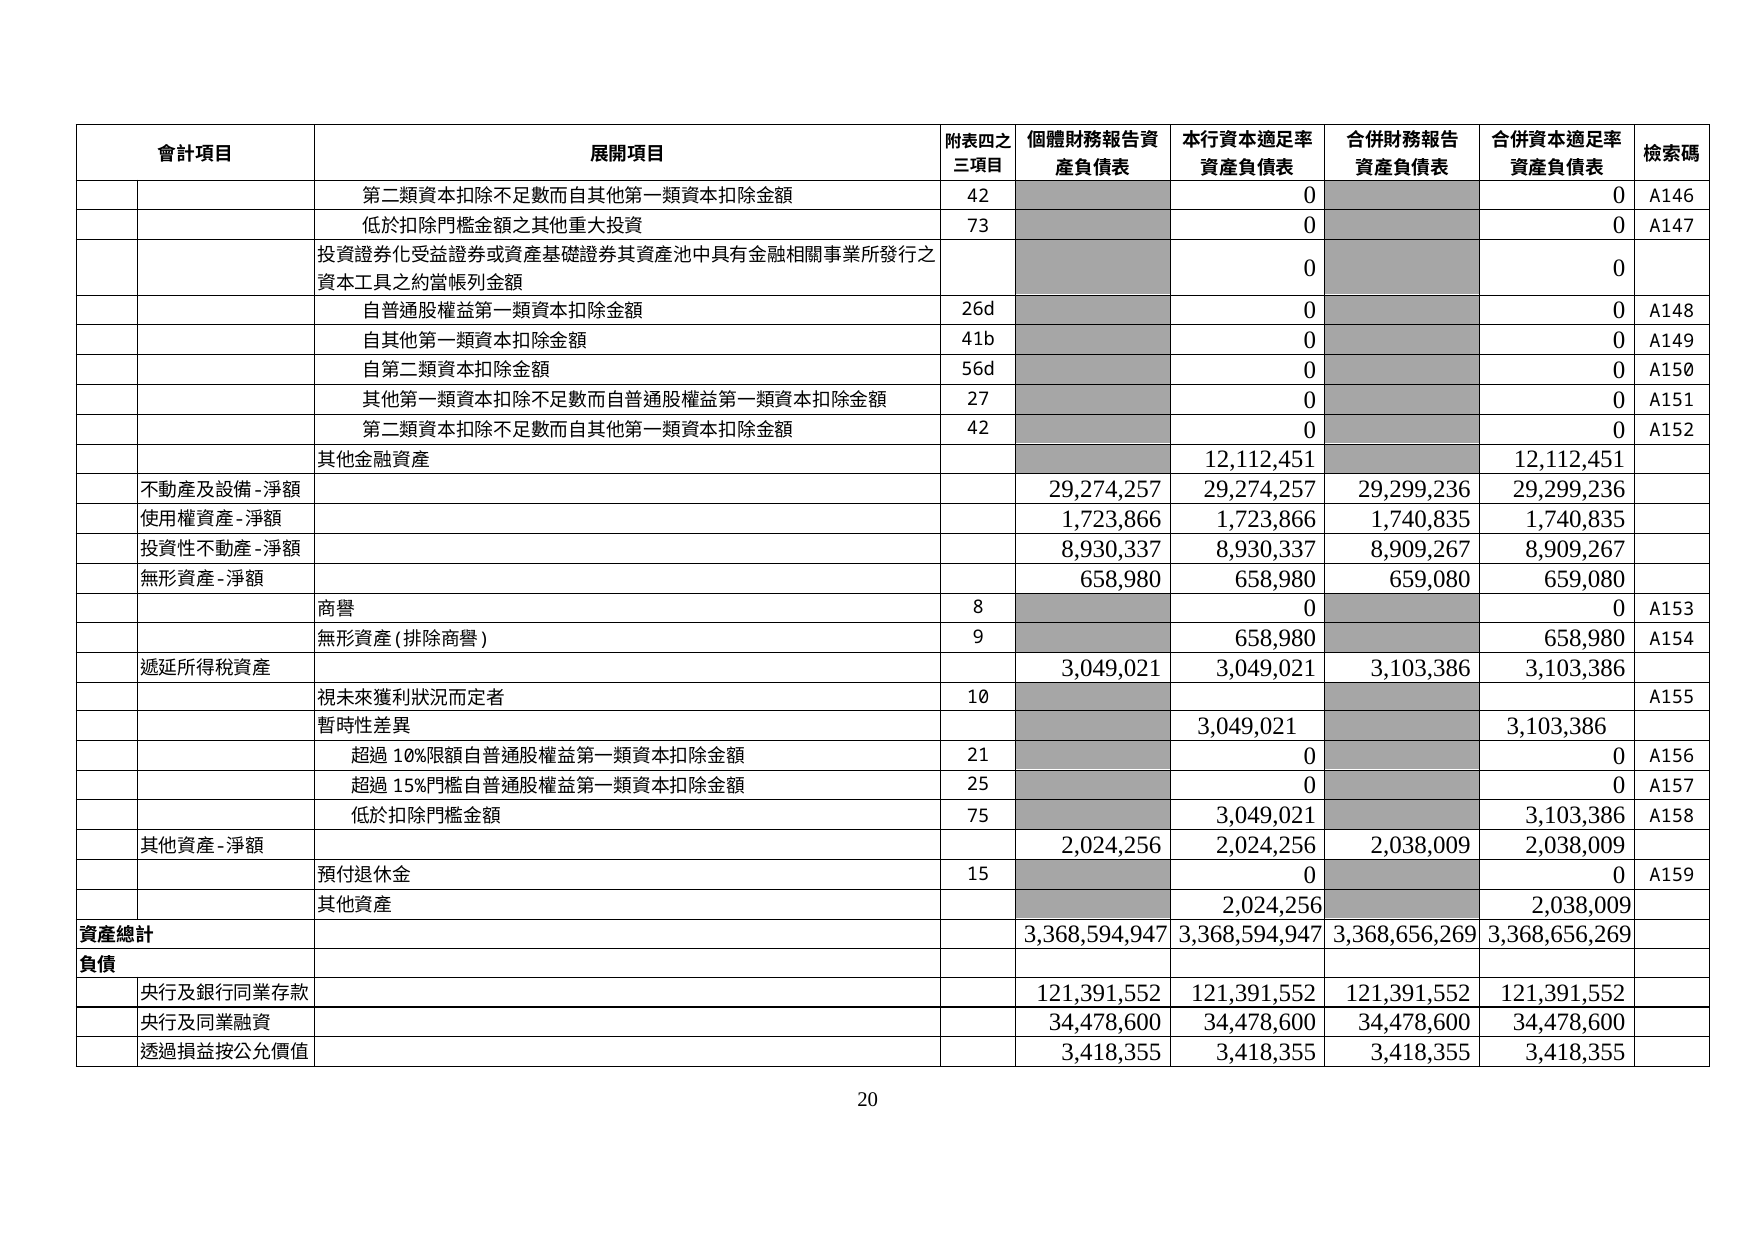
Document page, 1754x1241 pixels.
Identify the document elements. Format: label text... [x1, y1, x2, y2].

table_cell 0 [1171, 385, 1324, 414]
table_cell [1016, 800, 1170, 829]
table_cell 34,478,600 [1325, 1008, 1479, 1036]
table_cell 29,274,257 [1016, 474, 1170, 503]
table_cell 34,478,600 [1480, 1008, 1634, 1036]
table_cell [77, 860, 137, 889]
table_cell [1325, 949, 1479, 977]
table_cell 75 [941, 800, 1015, 829]
table_cell [1325, 325, 1479, 354]
table_cell 34,478,600 [1171, 1008, 1324, 1036]
table_cell [1635, 949, 1709, 977]
table_cell [315, 978, 940, 1006]
table_cell 其他資產-淨額 [138, 830, 314, 859]
table_cell [941, 890, 1015, 918]
table_cell [1635, 445, 1709, 473]
table_cell A154 [1635, 623, 1709, 652]
table_cell [1325, 741, 1479, 769]
table_cell A152 [1635, 415, 1709, 443]
table_cell A159 [1635, 860, 1709, 889]
table_cell 1,723,866 [1016, 504, 1170, 533]
table_header 合併資本適足率 資產負債表 [1480, 125, 1634, 179]
table_cell [1016, 623, 1170, 652]
table_cell [1325, 210, 1479, 239]
table_cell [1016, 240, 1170, 294]
table_cell 21 [941, 741, 1015, 769]
table_cell 負債 [77, 949, 314, 977]
table_cell A155 [1635, 683, 1709, 710]
table_cell A149 [1635, 325, 1709, 354]
table_cell 3,049,021 [1171, 711, 1324, 740]
table_header 附表四之三項目 [941, 125, 1015, 179]
table_cell 0 [1480, 385, 1634, 414]
table_cell [1325, 860, 1479, 889]
table_cell [1325, 240, 1479, 294]
table_cell 0 [1171, 210, 1324, 239]
table_cell 8,909,267 [1480, 534, 1634, 563]
table_cell [1635, 711, 1709, 740]
table_cell [138, 711, 314, 740]
table_cell 3,418,355 [1016, 1037, 1170, 1066]
table_cell [77, 683, 137, 710]
table_cell 第二類資本扣除不足數而自其他第一類資本扣除金額 [315, 415, 940, 443]
table_cell 3,049,021 [1016, 653, 1170, 682]
table_cell 3,049,021 [1171, 800, 1324, 829]
table_cell 1,723,866 [1171, 504, 1324, 533]
table_cell [1635, 1008, 1709, 1036]
table_cell [1635, 564, 1709, 592]
table_cell 2,024,256 [1171, 830, 1324, 859]
table_cell 0 [1480, 181, 1634, 209]
table_cell [1016, 890, 1170, 918]
table_cell 12,112,451 [1171, 445, 1324, 473]
table_cell [138, 385, 314, 414]
table_cell [1325, 385, 1479, 414]
table_cell [1016, 181, 1170, 209]
table_cell 26d [941, 296, 1015, 324]
table_cell 3,368,656,269 [1325, 920, 1479, 948]
table_cell 預付退休金 [315, 860, 940, 889]
table_cell 0 [1171, 594, 1324, 622]
table_cell [138, 210, 314, 239]
table_cell 3,049,021 [1171, 653, 1324, 682]
table_cell 15 [941, 860, 1015, 889]
table_cell [77, 296, 137, 324]
table_cell 0 [1171, 240, 1324, 294]
table_cell [941, 504, 1015, 533]
table_cell [1016, 683, 1170, 710]
table_cell A148 [1635, 296, 1709, 324]
table_cell 121,391,552 [1016, 978, 1170, 1006]
table_cell [77, 1037, 137, 1066]
table_cell 超過10%限額自普通股權益第一類資本扣除金額 [315, 741, 940, 769]
table_cell [315, 564, 940, 592]
table_cell [1635, 504, 1709, 533]
table_cell 資產總計 [77, 920, 314, 948]
table_cell 0 [1171, 741, 1324, 769]
table_cell [1325, 594, 1479, 622]
table_cell 0 [1171, 415, 1324, 443]
table_cell 1,740,835 [1325, 504, 1479, 533]
table_cell 659,080 [1480, 564, 1634, 592]
table_cell [941, 830, 1015, 859]
table_cell 73 [941, 210, 1015, 239]
table_cell 自普通股權益第一類資本扣除金額 [315, 296, 940, 324]
table_cell [1016, 385, 1170, 414]
table_cell [941, 564, 1015, 592]
table_cell 第二類資本扣除不足數而自其他第一類資本扣除金額 [315, 181, 940, 209]
table_cell [1016, 210, 1170, 239]
table_cell 121,391,552 [1171, 978, 1324, 1006]
table_cell 42 [941, 415, 1015, 443]
table_cell A151 [1635, 385, 1709, 414]
table_header 合併財務報告 資產負債表 [1325, 125, 1479, 179]
table_header 個體財務報告資產負債表 [1016, 125, 1170, 179]
table_cell 3,368,656,269 [1480, 920, 1634, 948]
table_cell [941, 1037, 1015, 1066]
table_cell 不動產及設備-淨額 [138, 474, 314, 503]
table_cell [138, 623, 314, 652]
table_cell [1016, 771, 1170, 799]
table_cell [1635, 890, 1709, 918]
table_cell 3,418,355 [1480, 1037, 1634, 1066]
table_cell 暫時性差異 [315, 711, 940, 740]
table_cell 0 [1480, 594, 1634, 622]
table_cell [138, 594, 314, 622]
table_cell 0 [1480, 210, 1634, 239]
table_cell [941, 711, 1015, 740]
table_cell [77, 474, 137, 503]
table_cell 視未來獲利狀況而定者 [315, 683, 940, 710]
table_cell [315, 653, 940, 682]
table_cell 0 [1171, 325, 1324, 354]
table_cell [77, 504, 137, 533]
table_cell [1016, 594, 1170, 622]
table_cell 超過15%門檻自普通股權益第一類資本扣除金額 [315, 771, 940, 799]
table_cell 2,038,009 [1480, 830, 1634, 859]
table_cell [1325, 415, 1479, 443]
table_cell [77, 978, 137, 1006]
table_cell [315, 920, 940, 948]
table_cell 0 [1171, 860, 1324, 889]
table_cell [77, 210, 137, 239]
table_cell 央行及同業融資 [138, 1008, 314, 1036]
table_cell 投資性不動產-淨額 [138, 534, 314, 563]
table_cell 低於扣除門檻金額之其他重大投資 [315, 210, 940, 239]
table_cell 10 [941, 683, 1015, 710]
table_cell 1,740,835 [1480, 504, 1634, 533]
table_cell 使用權資產-淨額 [138, 504, 314, 533]
table_cell [941, 240, 1015, 294]
table_cell [77, 385, 137, 414]
table_cell [1325, 181, 1479, 209]
table_cell [77, 325, 137, 354]
table_cell 8,909,267 [1325, 534, 1479, 563]
table_cell [1016, 325, 1170, 354]
table_cell 8 [941, 594, 1015, 622]
table_cell [77, 594, 137, 622]
table_cell 2,024,256 [1016, 830, 1170, 859]
table_cell 56d [941, 355, 1015, 384]
table_cell 29,299,236 [1325, 474, 1479, 503]
table_cell 低於扣除門檻金額 [315, 800, 940, 829]
table_cell [1016, 445, 1170, 473]
table_cell [1635, 920, 1709, 948]
table_cell [315, 830, 940, 859]
table_cell 無形資產(排除商譽) [315, 623, 940, 652]
table_cell [941, 474, 1015, 503]
table_cell [315, 1008, 940, 1036]
table_cell [941, 978, 1015, 1006]
table_cell A146 [1635, 181, 1709, 209]
table_cell 42 [941, 181, 1015, 209]
table_cell 0 [1171, 181, 1324, 209]
table_cell [941, 534, 1015, 563]
table_header 會計項目 [77, 125, 314, 179]
table_cell 121,391,552 [1325, 978, 1479, 1006]
table_cell A157 [1635, 771, 1709, 799]
table_cell [1635, 1037, 1709, 1066]
table_cell [77, 771, 137, 799]
table_cell 自其他第一類資本扣除金額 [315, 325, 940, 354]
table_cell 27 [941, 385, 1015, 414]
table_cell [1325, 623, 1479, 652]
table_cell [138, 355, 314, 384]
table_cell 0 [1171, 355, 1324, 384]
table_cell [1171, 683, 1324, 710]
table_cell [1325, 711, 1479, 740]
table_cell [1635, 240, 1709, 294]
table_cell 659,080 [1325, 564, 1479, 592]
table_cell [1325, 890, 1479, 918]
table_cell [77, 445, 137, 473]
table_cell 2,038,009 [1480, 890, 1634, 918]
table_cell 3,368,594,947 [1016, 920, 1170, 948]
table_cell 25 [941, 771, 1015, 799]
table_cell [1016, 741, 1170, 769]
table_cell [138, 415, 314, 443]
table_cell [77, 564, 137, 592]
table_cell [941, 1008, 1015, 1036]
table_cell 12,112,451 [1480, 445, 1634, 473]
table_cell 透過損益按公允價值 [138, 1037, 314, 1066]
table_header 展開項目 [315, 125, 940, 179]
table_cell 其他金融資產 [315, 445, 940, 473]
table_cell 3,418,355 [1325, 1037, 1479, 1066]
table_cell A156 [1635, 741, 1709, 769]
table_cell [315, 474, 940, 503]
table_cell [1016, 860, 1170, 889]
table_cell 29,274,257 [1171, 474, 1324, 503]
table_cell 商譽 [315, 594, 940, 622]
table_cell 3,103,386 [1325, 653, 1479, 682]
table_cell 29,299,236 [1480, 474, 1634, 503]
table_cell [138, 296, 314, 324]
table_cell [1635, 830, 1709, 859]
table_cell [1325, 296, 1479, 324]
table_cell 9 [941, 623, 1015, 652]
table_cell [138, 181, 314, 209]
table_cell 0 [1480, 860, 1634, 889]
table_cell [77, 800, 137, 829]
table_cell 3,103,386 [1480, 800, 1634, 829]
table_cell [1016, 355, 1170, 384]
table_cell [77, 355, 137, 384]
table_cell 3,418,355 [1171, 1037, 1324, 1066]
table_cell [138, 741, 314, 769]
table_cell 0 [1480, 355, 1634, 384]
table_cell 0 [1480, 415, 1634, 443]
table_cell [315, 949, 940, 977]
table_cell [315, 504, 940, 533]
table_cell [77, 890, 137, 918]
table_cell 投資證券化受益證券或資產基礎證券其資產池中具有金融相關事業所發行之資本工具之約當帳列金額 [315, 240, 940, 294]
table_cell [77, 653, 137, 682]
table_cell 0 [1480, 771, 1634, 799]
table_cell [138, 240, 314, 294]
table_cell A147 [1635, 210, 1709, 239]
table_cell [1325, 683, 1479, 710]
table_cell A158 [1635, 800, 1709, 829]
table_cell 0 [1171, 296, 1324, 324]
table_cell 8,930,337 [1171, 534, 1324, 563]
table_cell [941, 445, 1015, 473]
table_cell [1635, 474, 1709, 503]
table_cell [77, 240, 137, 294]
table_cell 3,103,386 [1480, 711, 1634, 740]
table_cell [941, 653, 1015, 682]
table_cell 41b [941, 325, 1015, 354]
table_cell [138, 800, 314, 829]
table_header 本行資本適足率 資產負債表 [1171, 125, 1324, 179]
table_cell [77, 181, 137, 209]
table_cell [1325, 355, 1479, 384]
table_cell [1480, 683, 1634, 710]
table_cell [1635, 534, 1709, 563]
table_cell 遞延所得稅資產 [138, 653, 314, 682]
table_cell [138, 771, 314, 799]
table_cell [77, 711, 137, 740]
table_cell 658,980 [1480, 623, 1634, 652]
table_cell [1016, 711, 1170, 740]
table_cell [315, 534, 940, 563]
table_cell [1325, 445, 1479, 473]
table_cell 2,024,256 [1171, 890, 1324, 918]
table_cell 無形資產-淨額 [138, 564, 314, 592]
table_header 檢索碼 [1635, 125, 1709, 179]
table_cell [138, 325, 314, 354]
table_cell 其他資產 [315, 890, 940, 918]
table_cell [1016, 296, 1170, 324]
table_cell 658,980 [1016, 564, 1170, 592]
table_cell 央行及銀行同業存款 [138, 978, 314, 1006]
table_cell [1171, 949, 1324, 977]
table_cell 2,038,009 [1325, 830, 1479, 859]
table_cell [77, 830, 137, 859]
table_cell [315, 1037, 940, 1066]
table_cell [1635, 653, 1709, 682]
table_cell [138, 890, 314, 918]
table_cell 8,930,337 [1016, 534, 1170, 563]
table_cell A150 [1635, 355, 1709, 384]
table_cell 其他第一類資本扣除不足數而自普通股權益第一類資本扣除金額 [315, 385, 940, 414]
table_cell 0 [1171, 771, 1324, 799]
table_cell [941, 949, 1015, 977]
table_cell 121,391,552 [1480, 978, 1634, 1006]
table_cell 3,368,594,947 [1171, 920, 1324, 948]
table_cell A153 [1635, 594, 1709, 622]
table_cell [138, 860, 314, 889]
table_cell [1480, 949, 1634, 977]
table_cell 0 [1480, 240, 1634, 294]
table_cell 658,980 [1171, 623, 1324, 652]
table_cell [1325, 800, 1479, 829]
table_cell 658,980 [1171, 564, 1324, 592]
table_cell 34,478,600 [1016, 1008, 1170, 1036]
table_cell [77, 623, 137, 652]
table_cell [1016, 949, 1170, 977]
table_cell [941, 920, 1015, 948]
table_cell 3,103,386 [1480, 653, 1634, 682]
table_cell 0 [1480, 325, 1634, 354]
table_cell [77, 415, 137, 443]
table_cell [1635, 978, 1709, 1006]
table_cell [1325, 771, 1479, 799]
table_cell [138, 683, 314, 710]
table_cell [77, 1008, 137, 1036]
table_cell [77, 534, 137, 563]
table_cell 0 [1480, 296, 1634, 324]
table_cell [77, 741, 137, 769]
table_cell 0 [1480, 741, 1634, 769]
table_cell [1016, 415, 1170, 443]
table_cell 自第二類資本扣除金額 [315, 355, 940, 384]
table_cell [138, 445, 314, 473]
